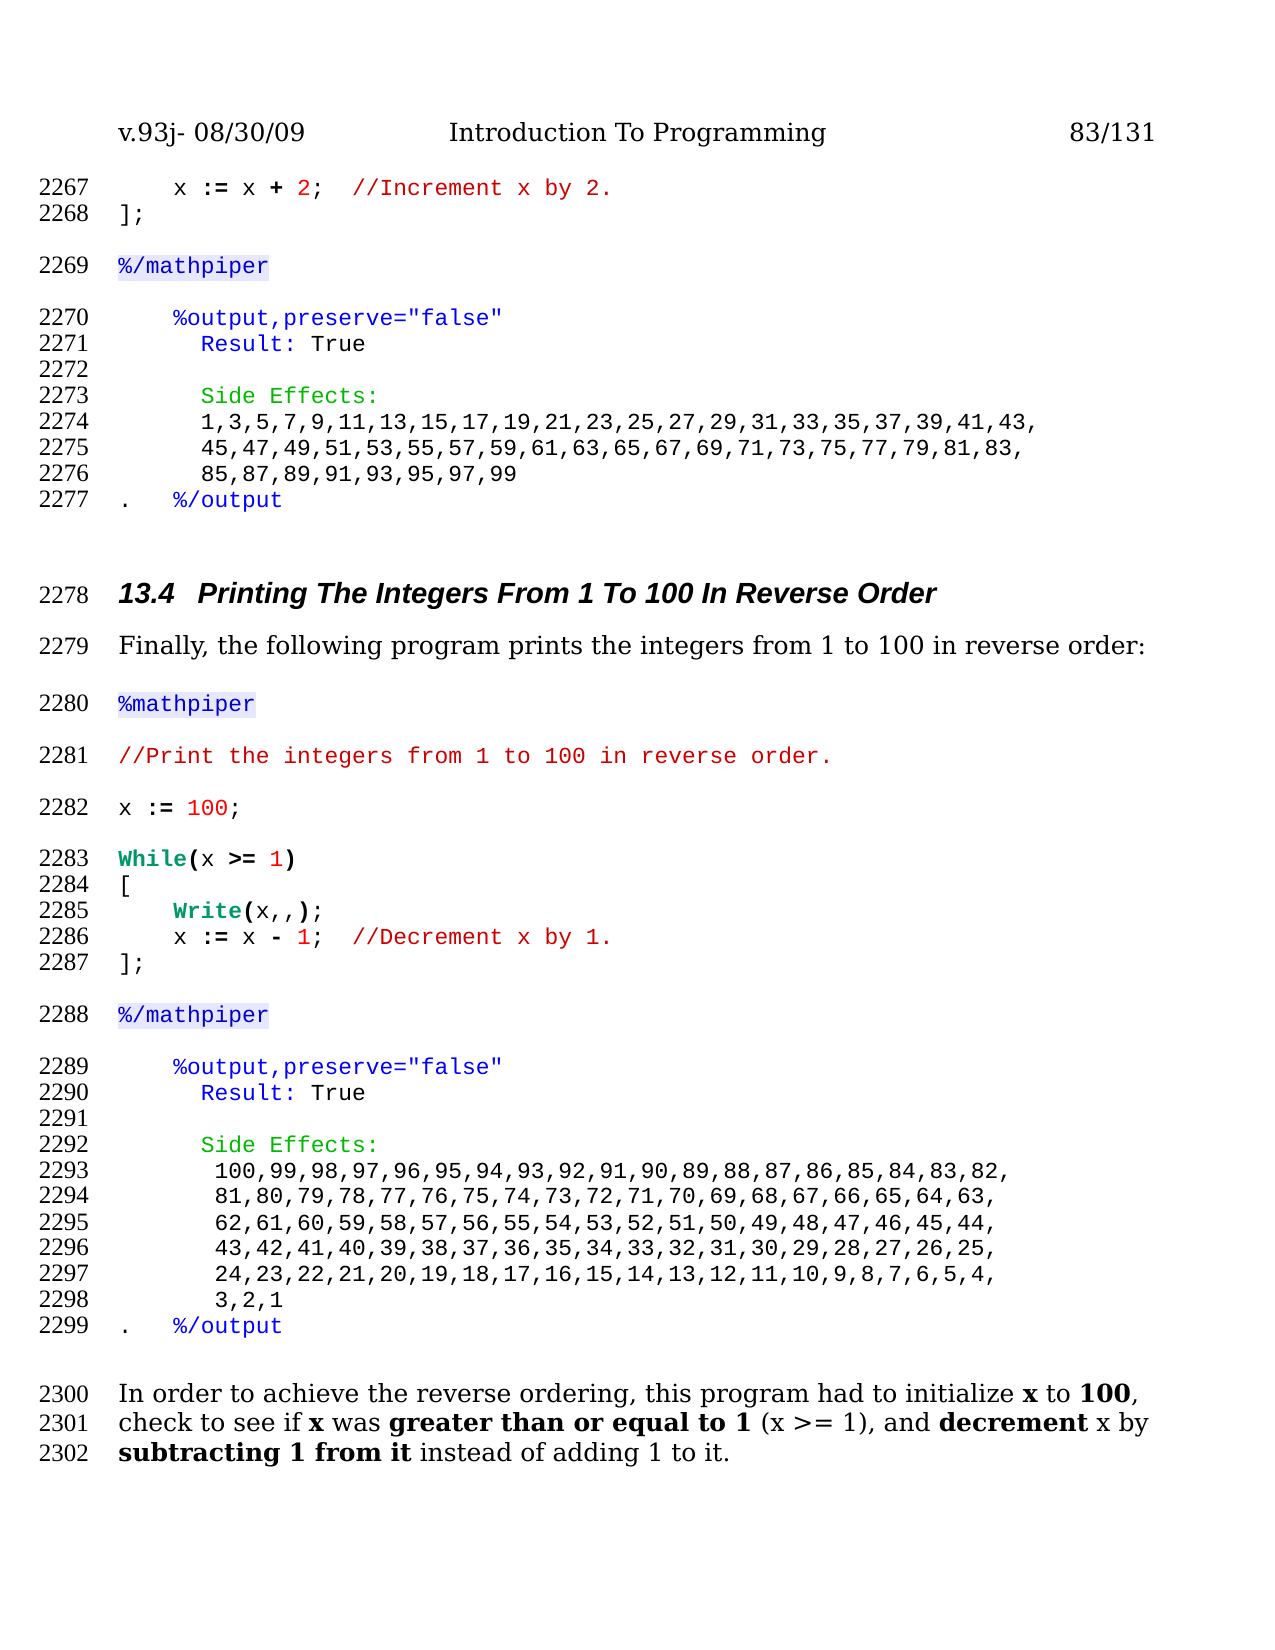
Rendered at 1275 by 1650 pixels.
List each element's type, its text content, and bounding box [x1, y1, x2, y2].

text In order to achieve the reverse ordering, this program had to initialize x to 100, check to see if x was greater than or equal to 1 (x >= 1), and decrement x by subtracting 1 from it instead of adding 1 to it. [118, 1379, 1157, 1467]
text Result: True [118, 1081, 1157, 1107]
text //Print the integers from 1 to 100 in reverse order. [118, 744, 1157, 770]
text 85,87,89,91,93,95,97,99 [118, 462, 1157, 488]
text %/mathpiper [118, 254, 1157, 281]
text Side Effects: [118, 1133, 1157, 1159]
text 24,23,22,21,20,19,18,17,16,15,14,13,12,11,10,9,8,7,6,5,4, [118, 1263, 1157, 1289]
text x := x + 2; //Increment x by 2. [118, 177, 1157, 203]
text 45,47,49,51,53,55,57,59,61,63,65,67,69,71,73,75,77,79,81,83, [118, 436, 1157, 462]
text Side Effects: [118, 384, 1157, 410]
text 43,42,41,40,39,38,37,36,35,34,33,32,31,30,29,28,27,26,25, [118, 1237, 1157, 1263]
text %output,preserve="false" [118, 1055, 1157, 1081]
text %/mathpiper [118, 1003, 1157, 1029]
text . %/output [118, 1314, 1157, 1341]
subtitle Printing The Integers From 1 To 100 In Reverse Order [118, 576, 1157, 610]
text While(x >= 1) [118, 848, 1157, 874]
text Finally, the following program prints the integers from 1 to 100 in reverse order: [118, 631, 1157, 660]
text ]; [118, 203, 1157, 229]
text Write(x,,); [118, 899, 1157, 926]
text x := x - 1; //Decrement x by 1. [118, 926, 1157, 951]
text 3,2,1 [118, 1289, 1157, 1314]
text 62,61,60,59,58,57,56,55,54,53,52,51,50,49,48,47,46,45,44, [118, 1211, 1157, 1237]
text %output,preserve="false" [118, 306, 1157, 332]
text Result: True [118, 332, 1157, 358]
text . %/output [118, 488, 1157, 514]
text 81,80,79,78,77,76,75,74,73,72,71,70,69,68,67,66,65,64,63, [118, 1185, 1157, 1211]
text %mathpiper [118, 692, 1157, 718]
text 100,99,98,97,96,95,94,93,92,91,90,89,88,87,86,85,84,83,82, [118, 1159, 1157, 1185]
text [ [118, 874, 1157, 899]
text 1,3,5,7,9,11,13,15,17,19,21,23,25,27,29,31,33,35,37,39,41,43, [118, 410, 1157, 436]
text x := 100; [118, 796, 1157, 822]
text ]; [118, 951, 1157, 977]
